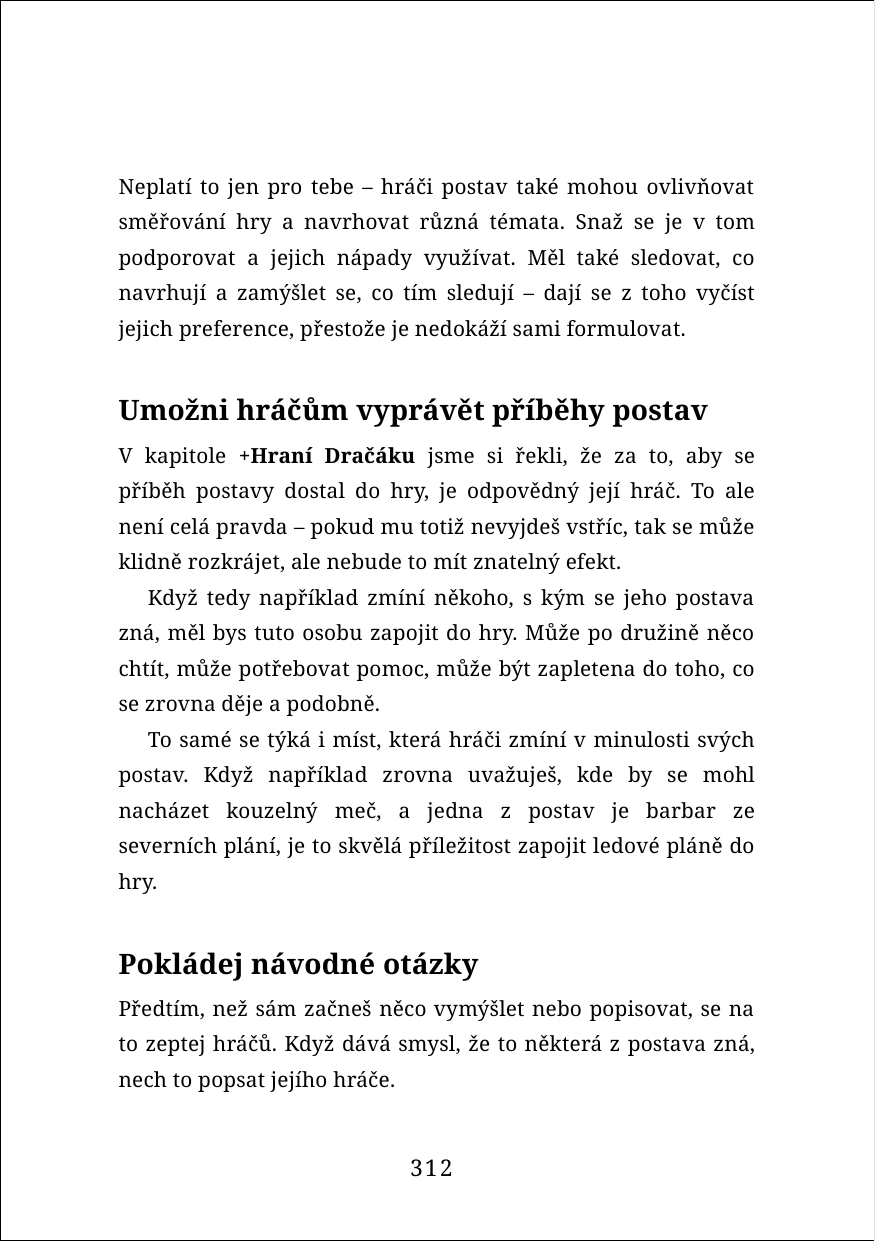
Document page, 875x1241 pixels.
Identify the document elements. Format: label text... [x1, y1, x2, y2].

text Neplatí to jen pro tebe – hráči postav také mohou ovlivňovat směřování hry a navrhovat různá témata. Snaž se je v tom podporovat a jejich nápady využívat. Měl také sledovat, co navrhují a zamýšlet se, co tím sledují – dají se z toho vyčíst jejich preference, přestože je nedokáží sami formulovat. [118, 172, 756, 342]
subtitle Pokládej návodné otázky [118, 944, 756, 982]
text Předtím, než sám začneš něco vymýšlet nebo popisovat, se na to zeptej hráčů. Když dává smysl, že to některá z postava zná, nech to popsat jejího hráče. [118, 994, 756, 1093]
subtitle Umožni hráčům vyprávět příběhy postav [118, 391, 756, 429]
text V kapitole +Hraní Dračáku jsme si řekli, že za to, aby se příběh postavy dostal do hry, je odpovědný její hráč. To ale není celá pravda – pokud mu totiž nevyjdeš vstříc, tak se může klidně rozkrájet, ale nebude to mít znatelný efekt. Když tedy například zmíní někoho, s kým se jeho postava zná, měl bys tuto osobu zapojit do hry. Může po družině něco chtít, může potřebovat pomoc, může být zapletena do toho, co se zrovna děje a podobně. To samé se týká i míst, která hráči zmíní v minulosti svých postav. Když například zrovna uvažuješ, kde by se mohl nacházet kouzelný meč, a jedna z postav je barbar ze severních plání, je to skvělá příležitost zapojit ledové pláně do hry. [118, 441, 756, 896]
